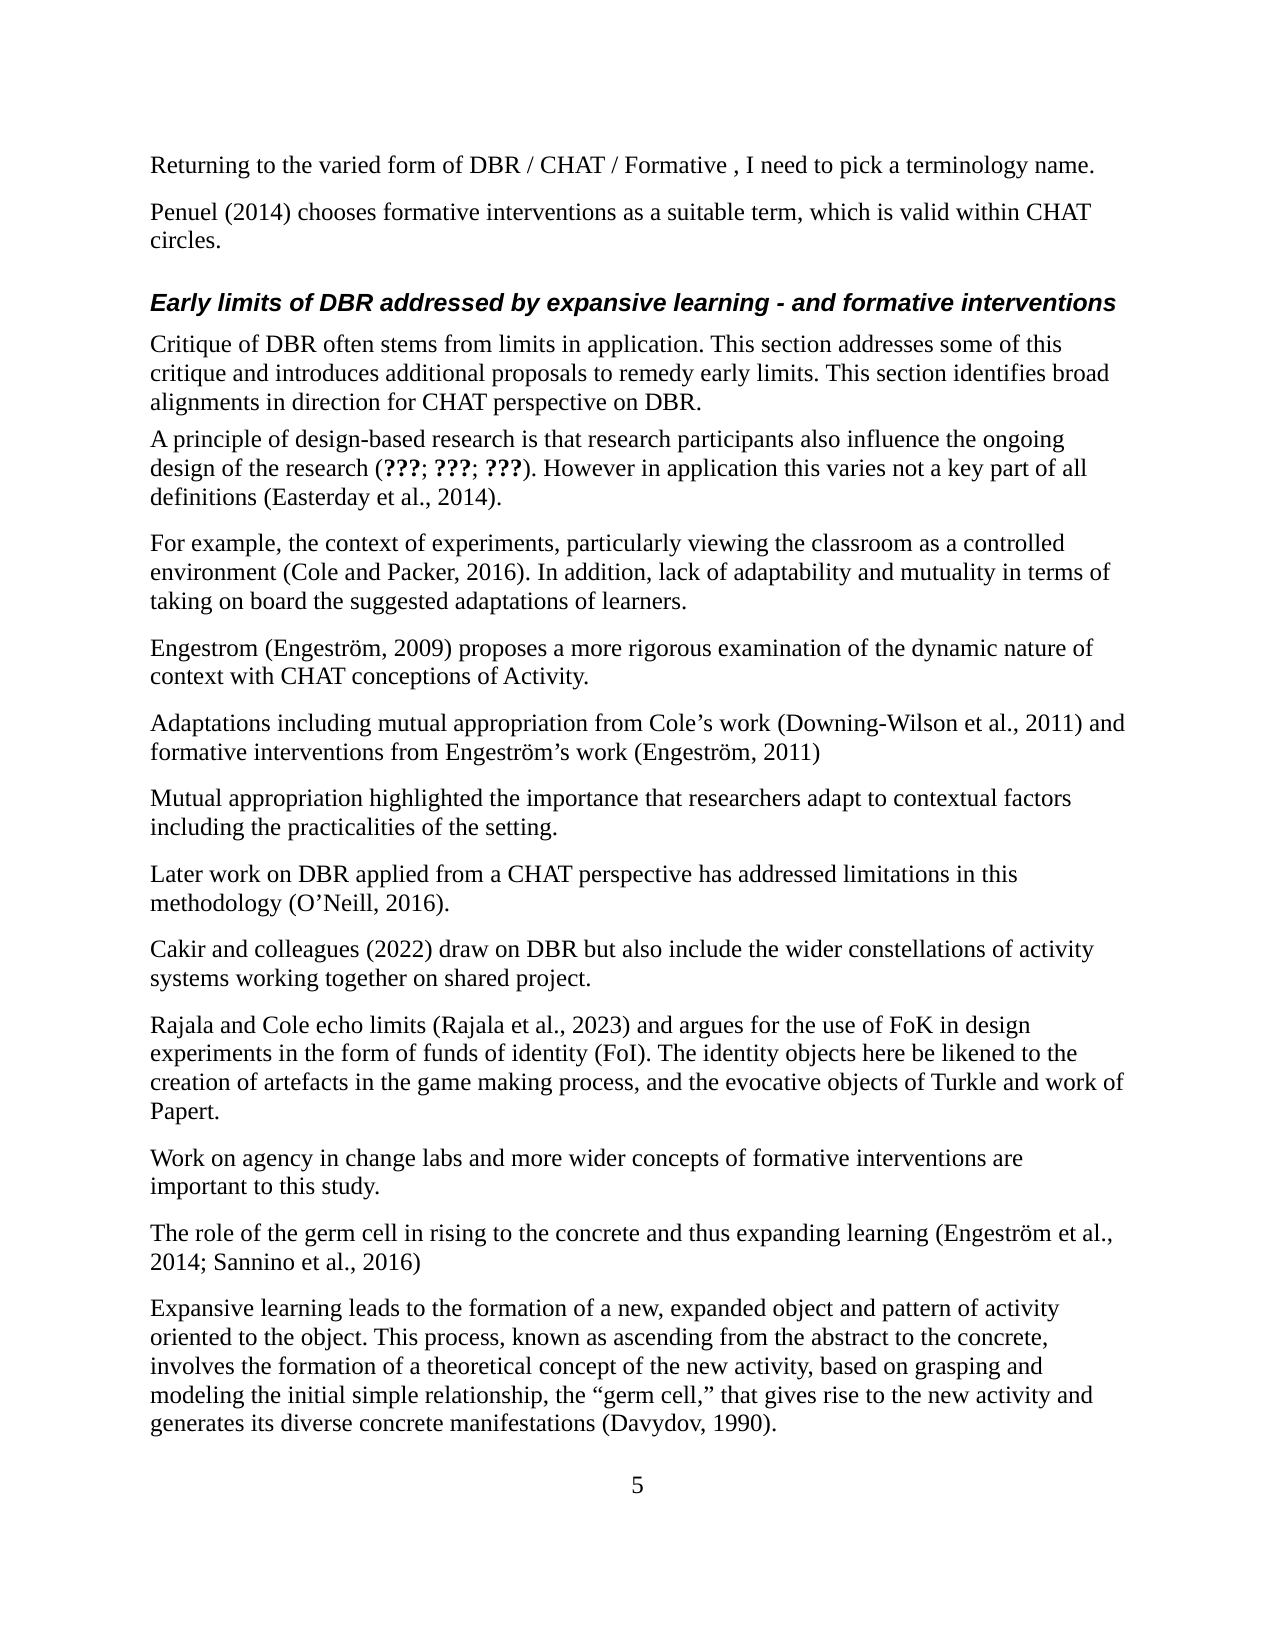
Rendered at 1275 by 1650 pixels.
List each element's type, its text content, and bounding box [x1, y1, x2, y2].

text For example, the context of experiments, particularly viewing the classroom as a controlled environment (Cole and Packer, 2016). In addition, lack of adaptability and mutuality in terms of taking on board the suggested adaptations of learners. [150, 528, 1125, 615]
text Rajala and Cole echo limits (Rajala et al., 2023) and argues for the use of FoK in design experiments in the form of funds of identity (FoI). The identity objects here be likened to the creation of artefacts in the game making process, and the evocative objects of Turkle and work of Papert. [150, 1010, 1125, 1125]
text Penuel (2014) chooses formative interventions as a suitable term, which is valid within CHAT circles. [150, 197, 1125, 254]
subtitle Early limits of DBR addressed by expansive learning - and formative interventions [150, 288, 1125, 317]
text Later work on DBR applied from a CHAT perspective has addressed limitations in this methodology (O’Neill, 2016). [150, 859, 1125, 916]
text Expansive learning leads to the formation of a new, expanded object and pattern of activity oriented to the object. This process, known as ascending from the abstract to the concrete, involves the formation of a theoretical concept of the new activity, based on grasping and modeling the initial simple relationship, the “germ cell,” that gives rise to the new activity and generates its diverse concrete manifestations (Davydov, 1990). [150, 1293, 1125, 1437]
text Work on agency in change labs and more wider concepts of formative interventions are important to this study. [150, 1143, 1125, 1200]
text Cakir and colleagues (2022) draw on DBR but also include the wider constellations of activity systems working together on shared project. [150, 934, 1125, 992]
text Engestrom (Engeström, 2009) proposes a more rigorous examination of the dynamic nature of context with CHAT conceptions of Activity. [150, 633, 1125, 690]
text Adaptations including mutual appropriation from Cole’s work (Downing-Wilson et al., 2011) and formative interventions from Engeström’s work (Engeström, 2011) [150, 708, 1125, 766]
text The role of the germ cell in rising to the concrete and thus expanding learning (Engeström et al., 2014; Sannino et al., 2016) [150, 1218, 1125, 1276]
text Mutual appropriation highlighted the importance that researchers adapt to contextual factors including the practicalities of the setting. [150, 783, 1125, 841]
text A principle of design-based research is that research participants also influence the ongoing design of the research (???; ???; ???). However in application this varies not a key part of all definitions (Easterday et al., 2014). [150, 424, 1125, 511]
text Critique of DBR often stems from limits in application. This section addresses some of this critique and introduces additional proposals to remedy early limits. This section identifies broad alignments in direction for CHAT perspective on DBR. [150, 329, 1125, 415]
text Returning to the varied form of DBR / CHAT / Formative , I need to pick a terminology name. [150, 150, 1125, 179]
